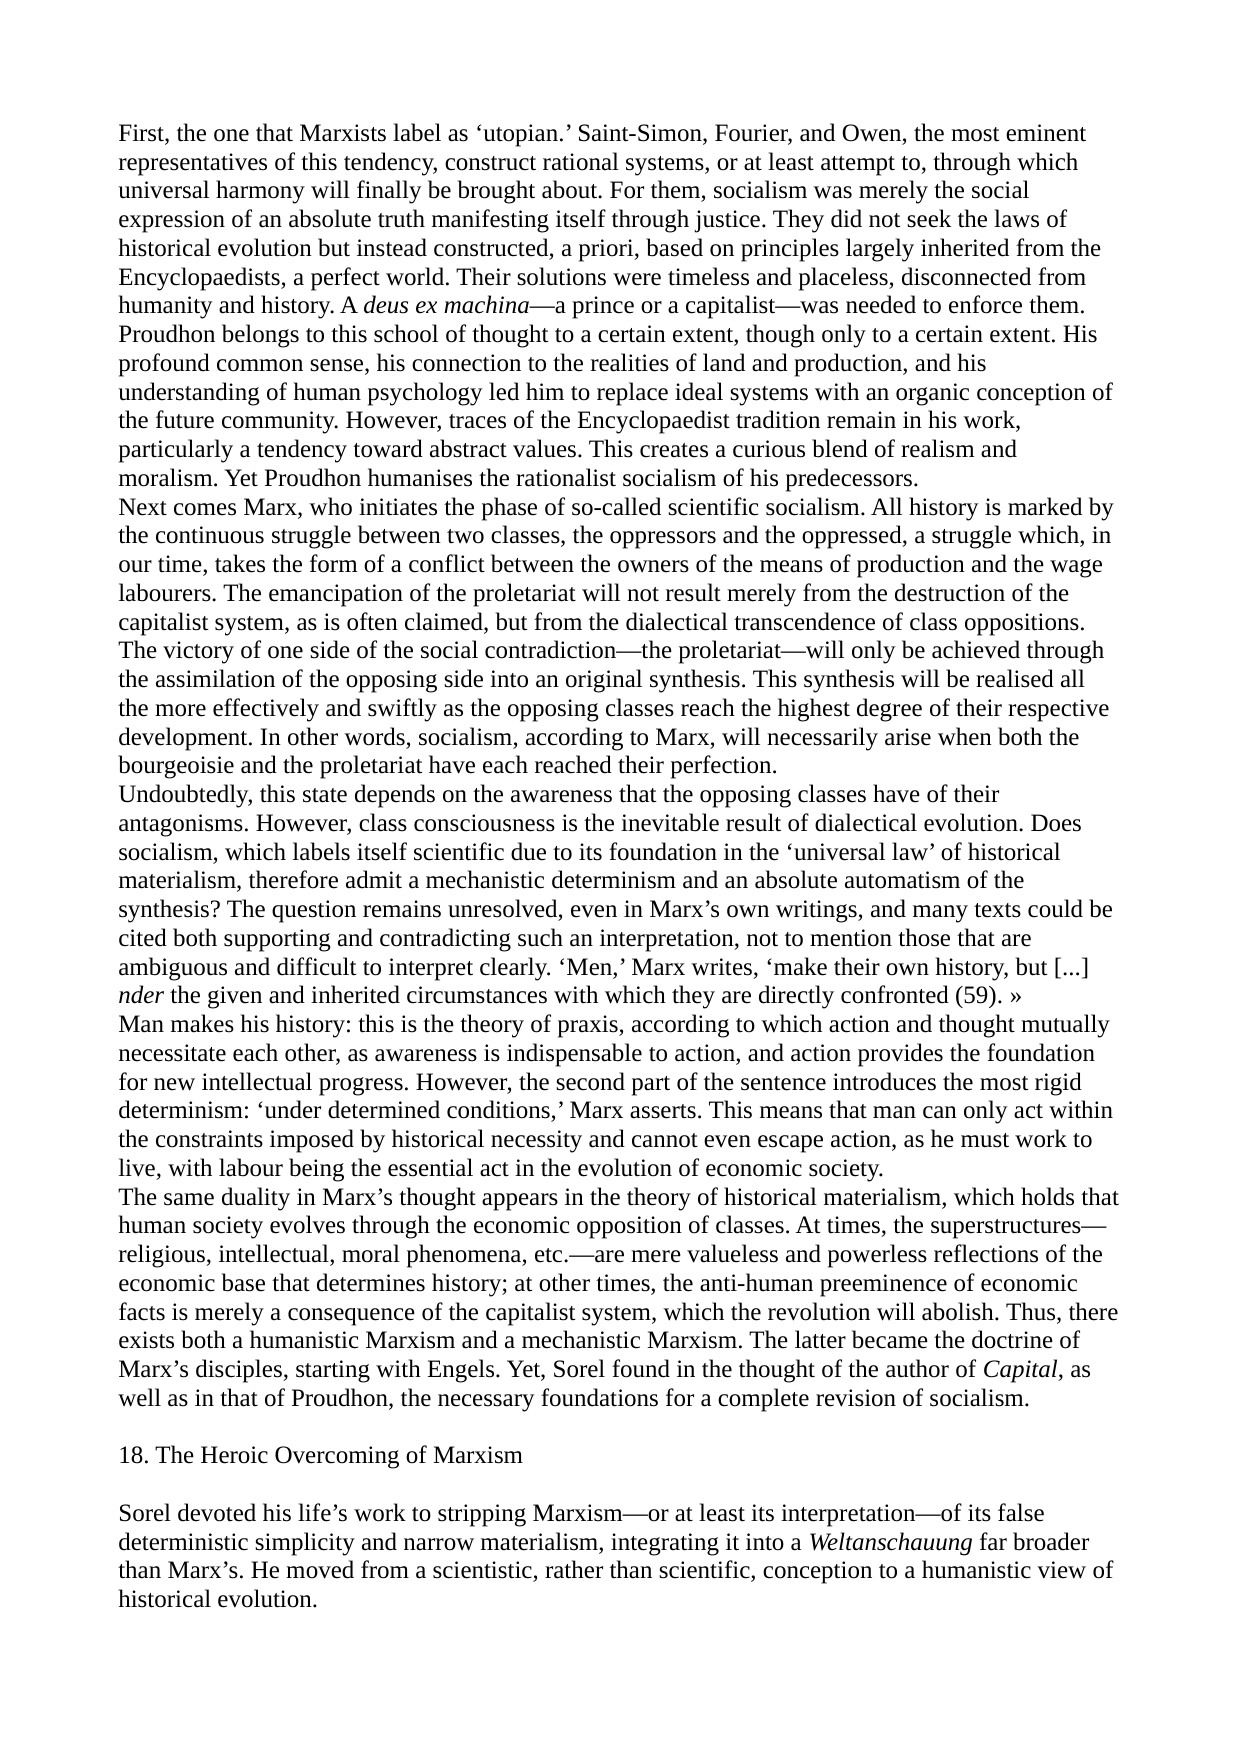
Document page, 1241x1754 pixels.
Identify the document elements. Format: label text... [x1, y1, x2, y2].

text Proudhon belongs to this school of thought to a certain extent, though only to a certain extent. His profound common sense, his connection to the realities of land and production, and his understanding of human psychology led him to replace ideal systems with an organic conception of the future community. However, traces of the Encyclopaedist tradition remain in his work, particularly a tendency toward abstract values. This creates a curious blend of realism and moralism. Yet Proudhon humanises the rationalist socialism of his predecessors. [118, 319, 1122, 492]
text Sorel devoted his life’s work to stripping Marxism—or at least its interpretation—of its false deterministic simplicity and narrow materialism, integrating it into a Weltanschauung far broader than Marx’s. He moved from a scientistic, rather than scientific, conception to a humanistic view of historical evolution. [118, 1498, 1122, 1613]
text Man makes his history: this is the theory of praxis, according to which action and thought mutually necessitate each other, as awareness is indispensable to action, and action provides the foundation for new intellectual progress. However, the second part of the sentence introduces the most rigid determinism: ‘under determined conditions,’ Marx asserts. This means that man can only act within the constraints imposed by historical necessity and cannot even escape action, as he must work to live, with labour being the essential act in the evolution of economic society. [118, 1009, 1122, 1182]
text 18. The Heroic Overcoming of Marxism [118, 1441, 1122, 1469]
text The same duality in Marx’s thought appears in the theory of historical materialism, which holds that human society evolves through the economic opposition of classes. At times, the superstructures—religious, intellectual, moral phenomena, etc.—are mere valueless and powerless reflections of the economic base that determines history; at other times, the anti-human preeminence of economic facts is merely a consequence of the capitalist system, which the revolution will abolish. Thus, there exists both a humanistic Marxism and a mechanistic Marxism. The latter became the doctrine of Marx’s disciples, starting with Engels. Yet, Sorel found in the thought of the author of Capital, as well as in that of Proudhon, the necessary foundations for a complete revision of socialism. [118, 1182, 1122, 1412]
text First, the one that Marxists label as ‘utopian.’ Saint-Simon, Fourier, and Owen, the most eminent representatives of this tendency, construct rational systems, or at least attempt to, through which universal harmony will finally be brought about. For them, socialism was merely the social expression of an absolute truth manifesting itself through justice. They did not seek the laws of historical evolution but instead constructed, a priori, based on principles largely inherited from the Encyclopaedists, a perfect world. Their solutions were timeless and placeless, disconnected from humanity and history. A deus ex machina—a prince or a capitalist—was needed to enforce them. [118, 118, 1122, 319]
text Undoubtedly, this state depends on the awareness that the opposing classes have of their antagonisms. However, class consciousness is the inevitable result of dialectical evolution. Does socialism, which labels itself scientific due to its foundation in the ‘universal law’ of historical materialism, therefore admit a mechanistic determinism and an absolute automatism of the synthesis? The question remains unresolved, even in Marx’s own writings, and many texts could be cited both supporting and contradicting such an interpretation, not to mention those that are ambiguous and difficult to interpret clearly. ‘Men,’ Marx writes, ‘make their own history, but [...] nder the given and inherited circumstances with which they are directly confronted (59). » [118, 779, 1122, 1009]
text Next comes Marx, who initiates the phase of so-called scientific socialism. All history is marked by the continuous struggle between two classes, the oppressors and the oppressed, a struggle which, in our time, takes the form of a conflict between the owners of the means of production and the wage labourers. The emancipation of the proletariat will not result merely from the destruction of the capitalist system, as is often claimed, but from the dialectical transcendence of class oppositions. The victory of one side of the social contradiction—the proletariat—will only be achieved through the assimilation of the opposing side into an original synthesis. This synthesis will be realised all the more effectively and swiftly as the opposing classes reach the highest degree of their respective development. In other words, socialism, according to Marx, will necessarily arise when both the bourgeoisie and the proletariat have each reached their perfection. [118, 492, 1122, 779]
